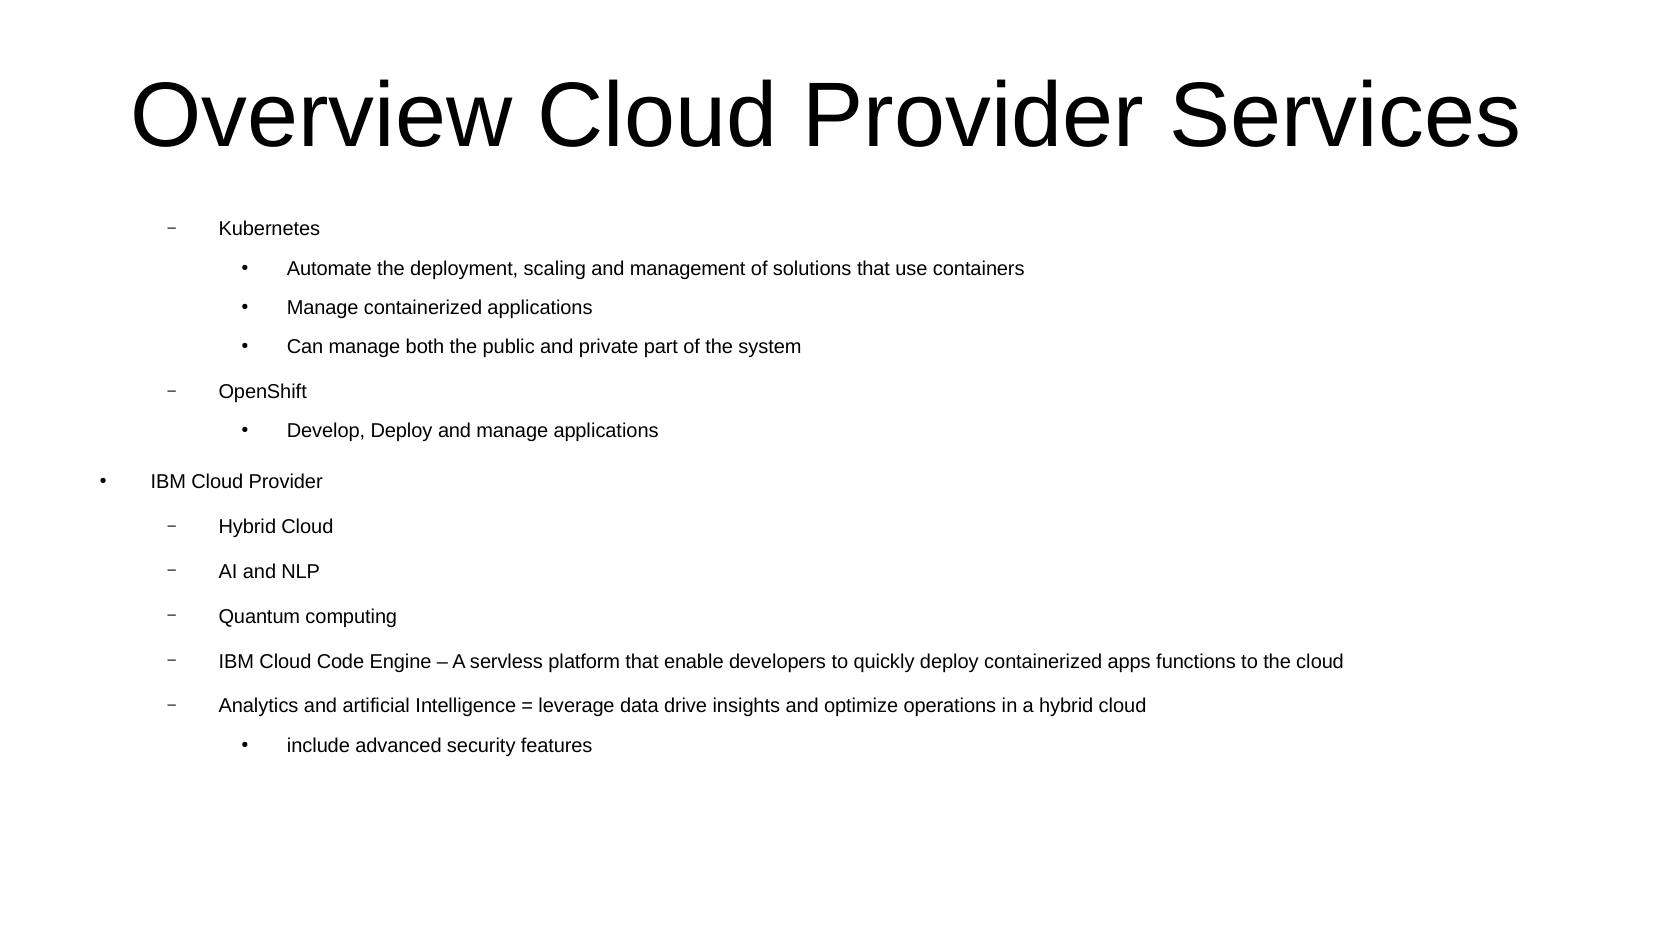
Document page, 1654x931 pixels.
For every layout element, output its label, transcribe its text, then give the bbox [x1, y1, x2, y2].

title Overview Cloud Provider Services [82, 37, 1571, 193]
list Kubernetes Automate the deployment, scaling and management of solutions that use containers Manage containerized applications Can manage both the public and private part of the system OpenShift Develop, Deploy and manage applications IBM Cloud Provider Hybrid Cloud AI and NLP Quantum computing IBM Cloud Code Engine – A servless platform that enable developers to quickly deploy containerized apps functions to the cloud Analytics and artificial Intelligence = leverage data drive insights and optimize operations in a hybrid cloud include advanced security features [82, 217, 1571, 758]
